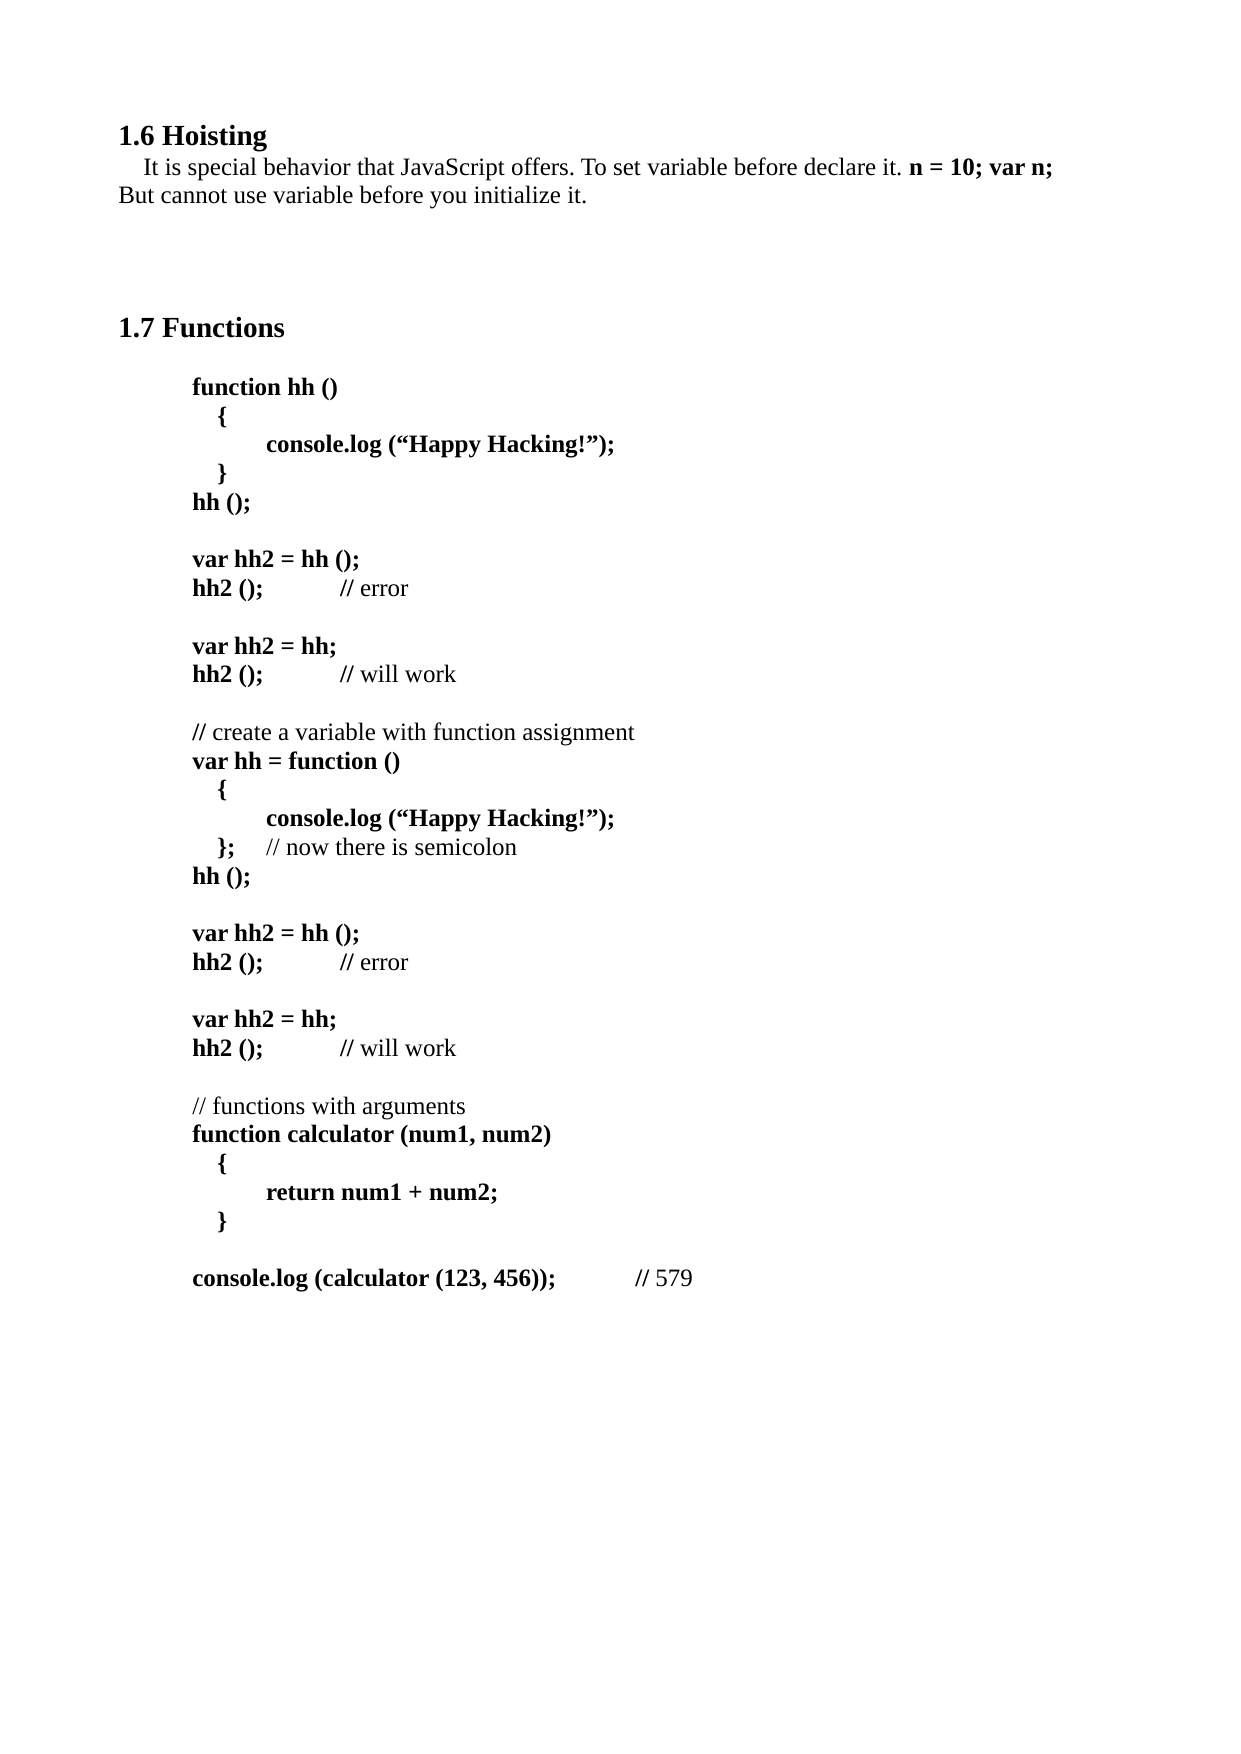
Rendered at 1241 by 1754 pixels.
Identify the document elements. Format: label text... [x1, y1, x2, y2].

text var hh2 = hh; [118, 631, 1122, 659]
text 1.6 Hoisting [118, 118, 1122, 152]
text // functions with arguments [118, 1091, 1122, 1119]
text hh2 (); // error [118, 573, 1122, 602]
text }; // now there is semicolon [118, 832, 1122, 861]
text var hh2 = hh (); [118, 544, 1122, 573]
text hh (); [118, 861, 1122, 889]
text var hh2 = hh; [118, 1004, 1122, 1033]
text var hh2 = hh (); [118, 918, 1122, 947]
text console.log (“Happy Hacking!”); [118, 803, 1122, 832]
text 1.7 Functions [118, 310, 1122, 343]
text { [118, 774, 1122, 803]
text { [118, 401, 1122, 429]
text { [118, 1148, 1122, 1177]
text console.log (calculator (123, 456)); // 579 [118, 1263, 1122, 1292]
text function hh () [118, 372, 1122, 401]
text } [118, 1206, 1122, 1234]
text hh2 (); // error [118, 947, 1122, 976]
text } [118, 458, 1122, 487]
text function calculator (num1, num2) [118, 1119, 1122, 1148]
text It is special behavior that JavaScript offers. To set variable before declare it. n = 10; var n; [118, 152, 1122, 180]
text hh (); [118, 487, 1122, 516]
text // create a variable with function assignment [118, 717, 1122, 746]
text But cannot use variable before you initialize it. [118, 180, 1122, 209]
text return num1 + num2; [118, 1177, 1122, 1206]
text hh2 (); // will work [118, 659, 1122, 688]
text console.log (“Happy Hacking!”); [118, 429, 1122, 458]
text hh2 (); // will work [118, 1033, 1122, 1062]
text var hh = function () [118, 746, 1122, 774]
